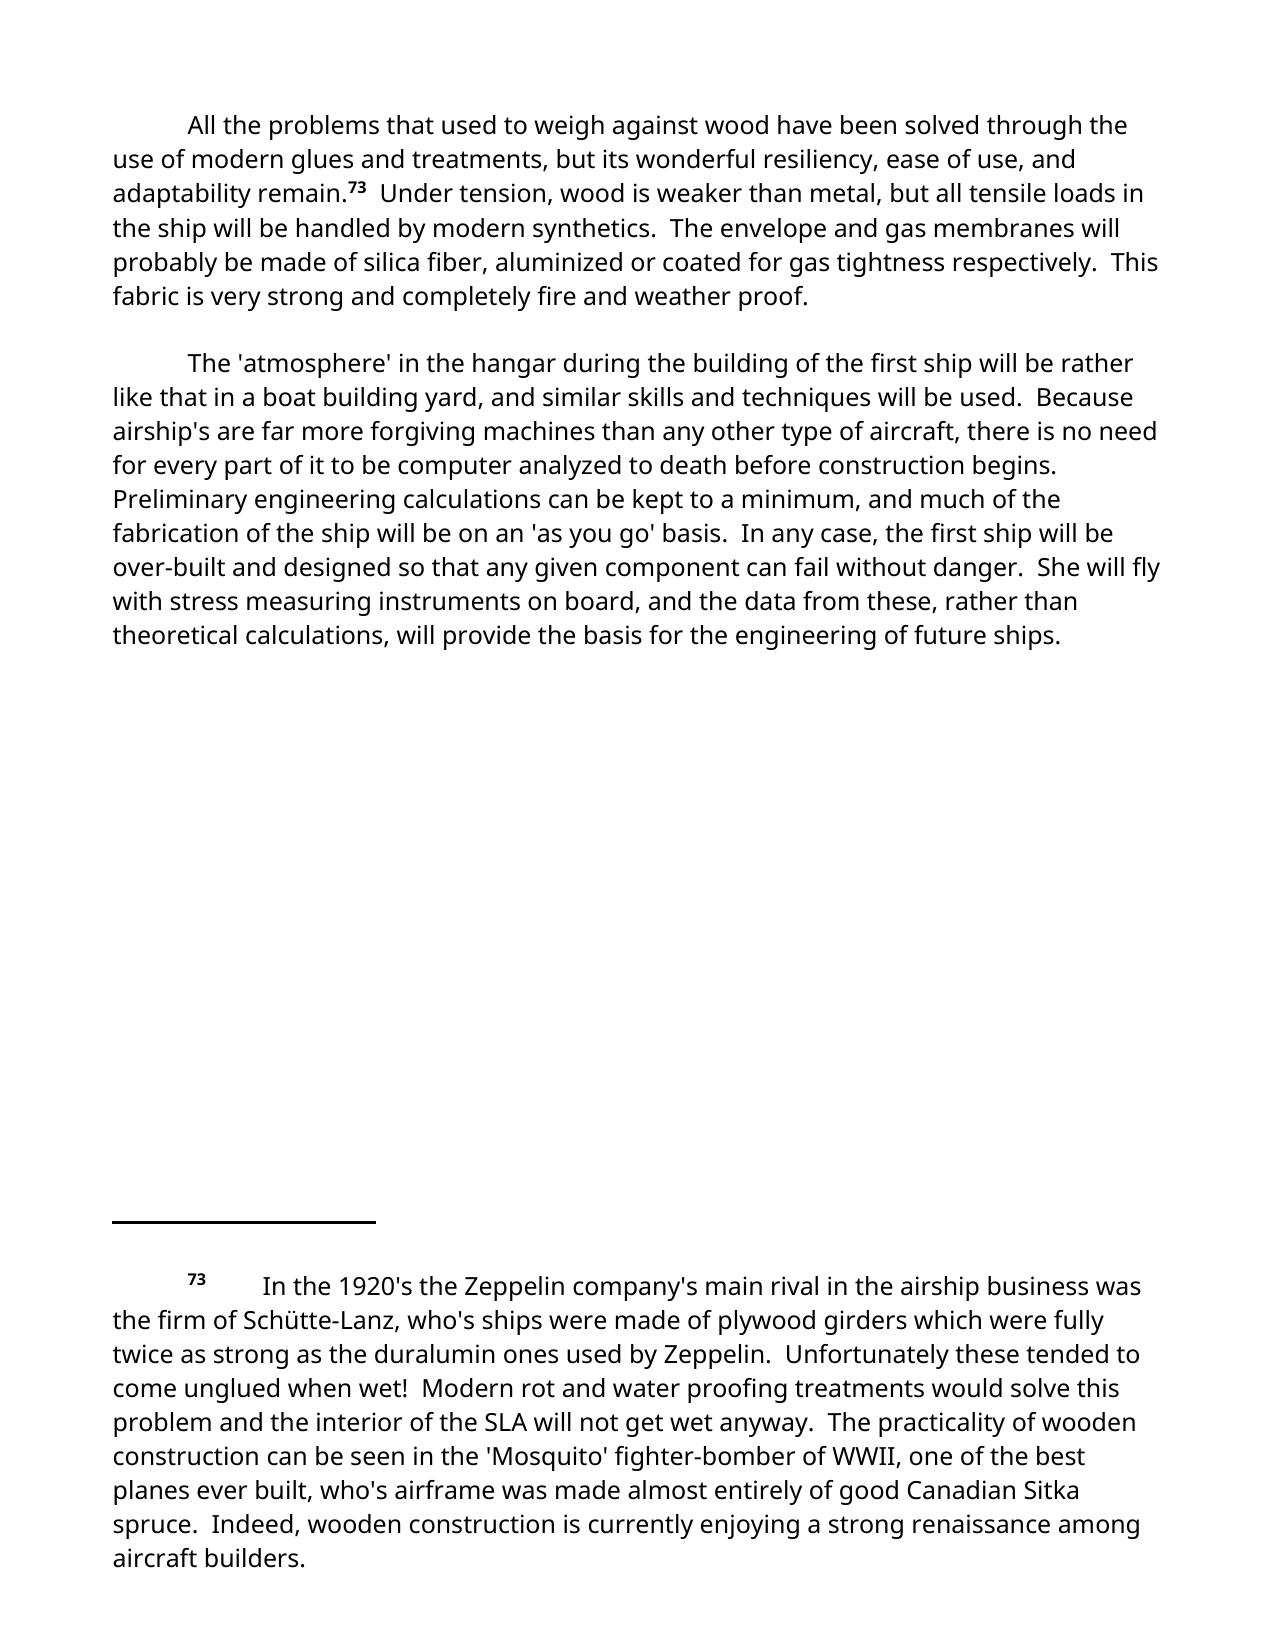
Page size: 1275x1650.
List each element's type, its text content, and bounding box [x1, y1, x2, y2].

text The 'atmosphere' in the hangar during the building of the first ship will be rather like that in a boat building yard, and similar skills and techniques will be used. Because airship's are far more forgiving machines than any other type of aircraft, there is no need for every part of it to be computer analyzed to death before construction begins. Preliminary engineering calculations can be kept to a minimum, and much of the fabrication of the ship will be on an 'as you go' basis. In any case, the first ship will be over-built and designed so that any given component can fail without danger. She will fly with stress measuring instruments on board, and the data from these, rather than theoretical calculations, will provide the basis for the engineering of future ships. [112, 345, 1162, 652]
text All the problems that used to weigh against wood have been solved through the use of modern glues and treatments, but its wonderful resiliency, ease of use, and adaptability remain. Under tension, wood is weaker than metal, but all tensile loads in the ship will be handled by modern synthetics. The envelope and gas membranes will probably be made of silica fiber, aluminized or coated for gas tightness respectively. This fabric is very strong and completely fire and weather proof. [112, 108, 1162, 312]
text In the 1920's the Zeppelin company's main rival in the airship business was the firm of Schütte-Lanz, who's ships were made of plywood girders which were fully twice as strong as the duralumin ones used by Zeppelin. Unfortunately these tended to come unglued when wet! Modern rot and water proofing treatments would solve this problem and the interior of the SLA will not get wet anyway. The practicality of wooden construction can be seen in the 'Mosquito' fighter-bomber of WWII, one of the best planes ever built, who's airframe was made almost entirely of good Canadian Sitka spruce. Indeed, wooden construction is currently enjoying a strong renaissance among aircraft builders. [112, 1268, 1162, 1575]
